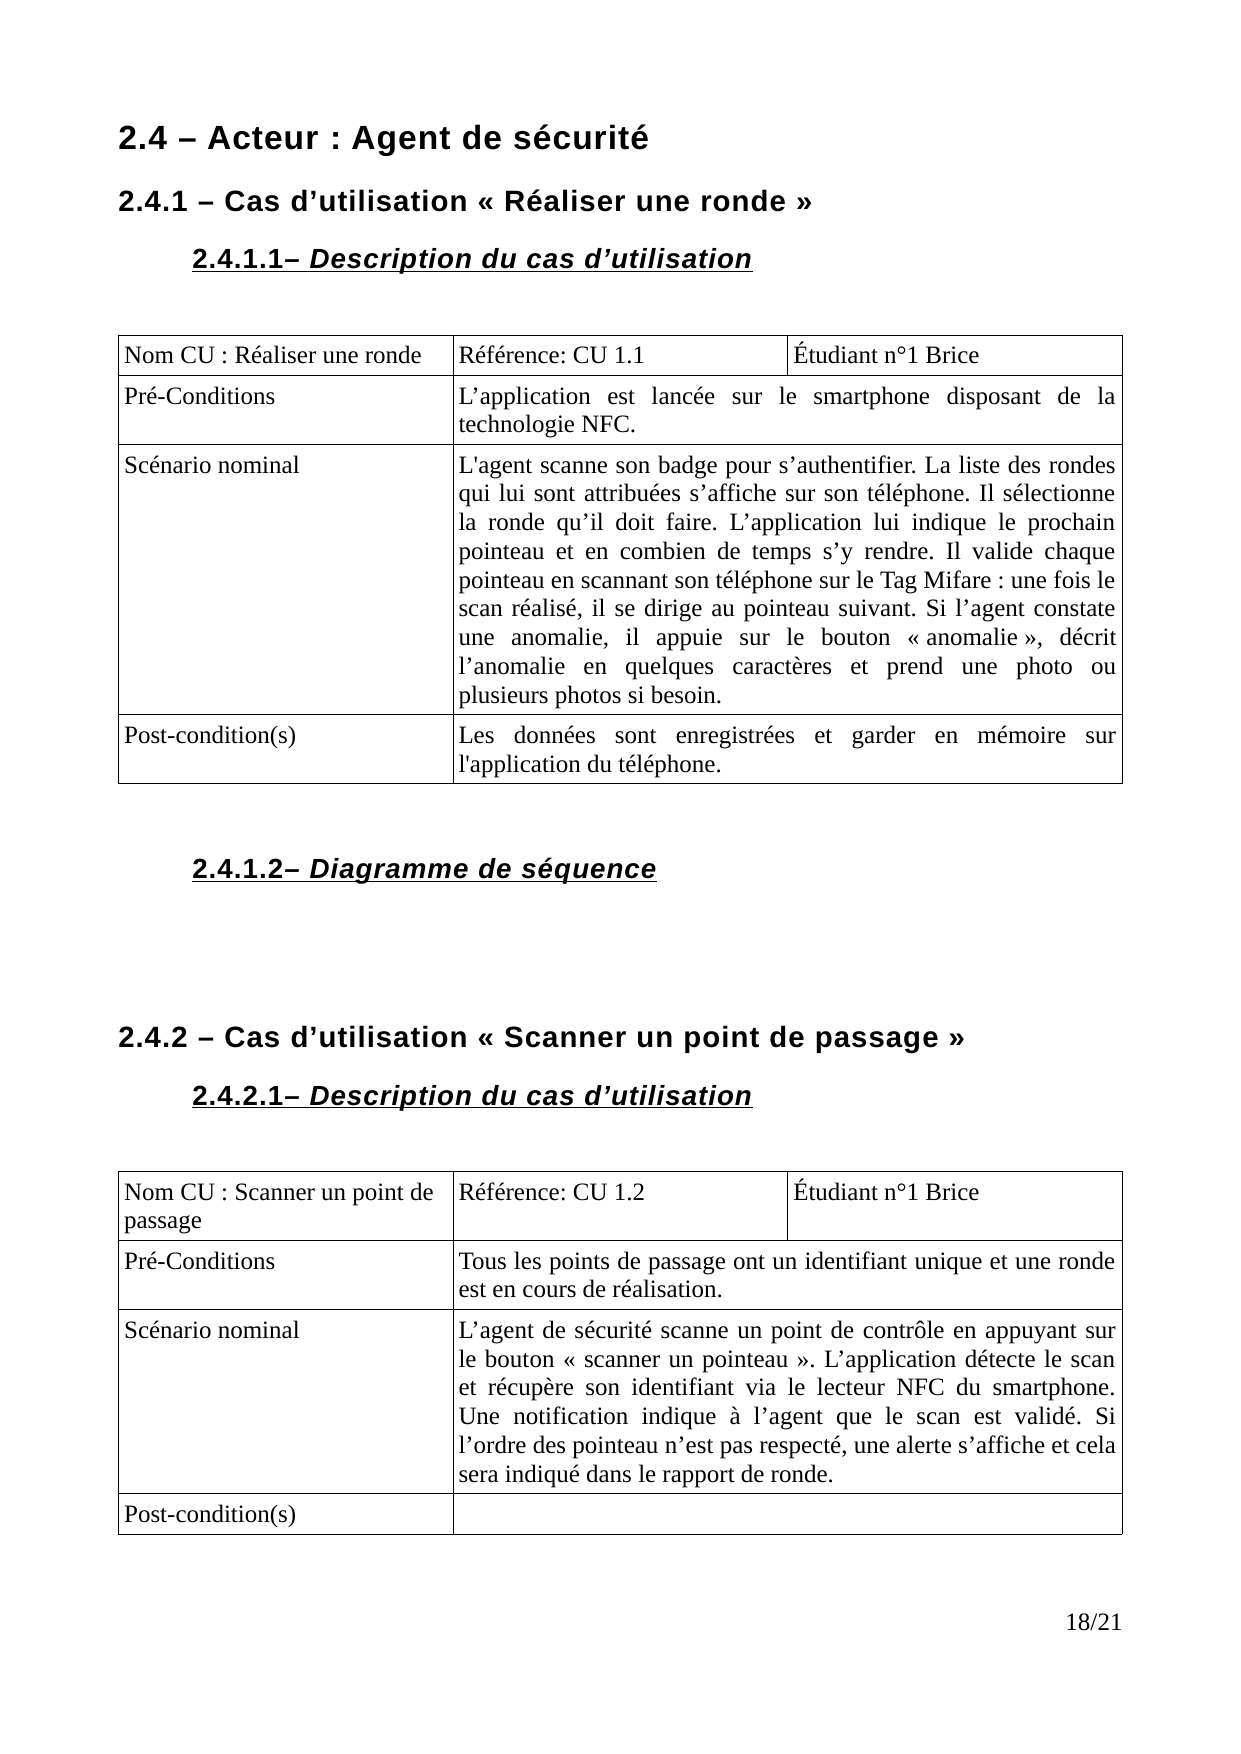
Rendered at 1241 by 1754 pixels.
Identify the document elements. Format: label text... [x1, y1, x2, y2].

table_cell [454, 1494, 1122, 1533]
table_cell L’agent de sécurité scanne un point de contrôle en appuyant sur le bouton « scanner un pointeau ». L’application détecte le scan et récupère son identifiant via le lecteur NFC du smartphone. Une notification indique à l’agent que le scan est validé. Si l’ordre des pointeau n’est pas respecté, une alerte s’affiche et cela sera indiqué dans le rapport de ronde. [454, 1310, 1122, 1493]
subtitle 2.4.1 – Cas d’utilisation « Réaliser une ronde » [118, 184, 1122, 218]
table_cell L'agent scanne son badge pour s’authentifier. La liste des rondes qui lui sont attribuées s’affiche sur son téléphone. Il sélectionne la ronde qu’il doit faire. L’application lui indique le prochain pointeau et en combien de temps s’y rendre. Il valide chaque pointeau en scannant son téléphone sur le Tag Mifare : une fois le scan réalisé, il se dirige au pointeau suivant. Si l’agent constate une anomalie, il appuie sur le bouton « anomalie », décrit l’anomalie en quelques caractères et prend une photo ou plusieurs photos si besoin. [454, 445, 1122, 714]
subtitle 2.4 – Acteur : Agent de sécurité [118, 118, 1122, 157]
table_header Nom CU : Réaliser une ronde [119, 336, 453, 375]
table_header Référence: CU 1.1 [454, 336, 787, 375]
table_cell Pré-Conditions [119, 376, 453, 444]
subtitle 2.4.1.2– Diagramme de séquence [118, 853, 1122, 885]
table_header Référence: CU 1.2 [454, 1172, 787, 1240]
subtitle 2.4.2.1– Description du cas d’utilisation [118, 1079, 1122, 1111]
subtitle 2.4.1.1– Description du cas d’utilisation [118, 243, 1122, 274]
table_header Étudiant n°1 Brice [788, 1172, 1122, 1240]
table_cell Post-condition(s) [119, 715, 453, 783]
table_cell Tous les points de passage ont un identifiant unique et une ronde est en cours de réalisation. [454, 1241, 1122, 1309]
subtitle 2.4.2 – Cas d’utilisation « Scanner un point de passage » [118, 1020, 1122, 1054]
table_cell L’application est lancée sur le smartphone disposant de la technologie NFC. [454, 376, 1122, 444]
table_cell Scénario nominal [119, 445, 453, 714]
table_cell Scénario nominal [119, 1310, 453, 1493]
table_cell Post-condition(s) [119, 1494, 453, 1533]
table_header Étudiant n°1 Brice [788, 336, 1122, 375]
table_header Nom CU : Scanner un point de passage [119, 1172, 453, 1240]
table_cell Pré-Conditions [119, 1241, 453, 1309]
table_cell Les données sont enregistrées et garder en mémoire sur l'application du téléphone. [454, 715, 1122, 783]
